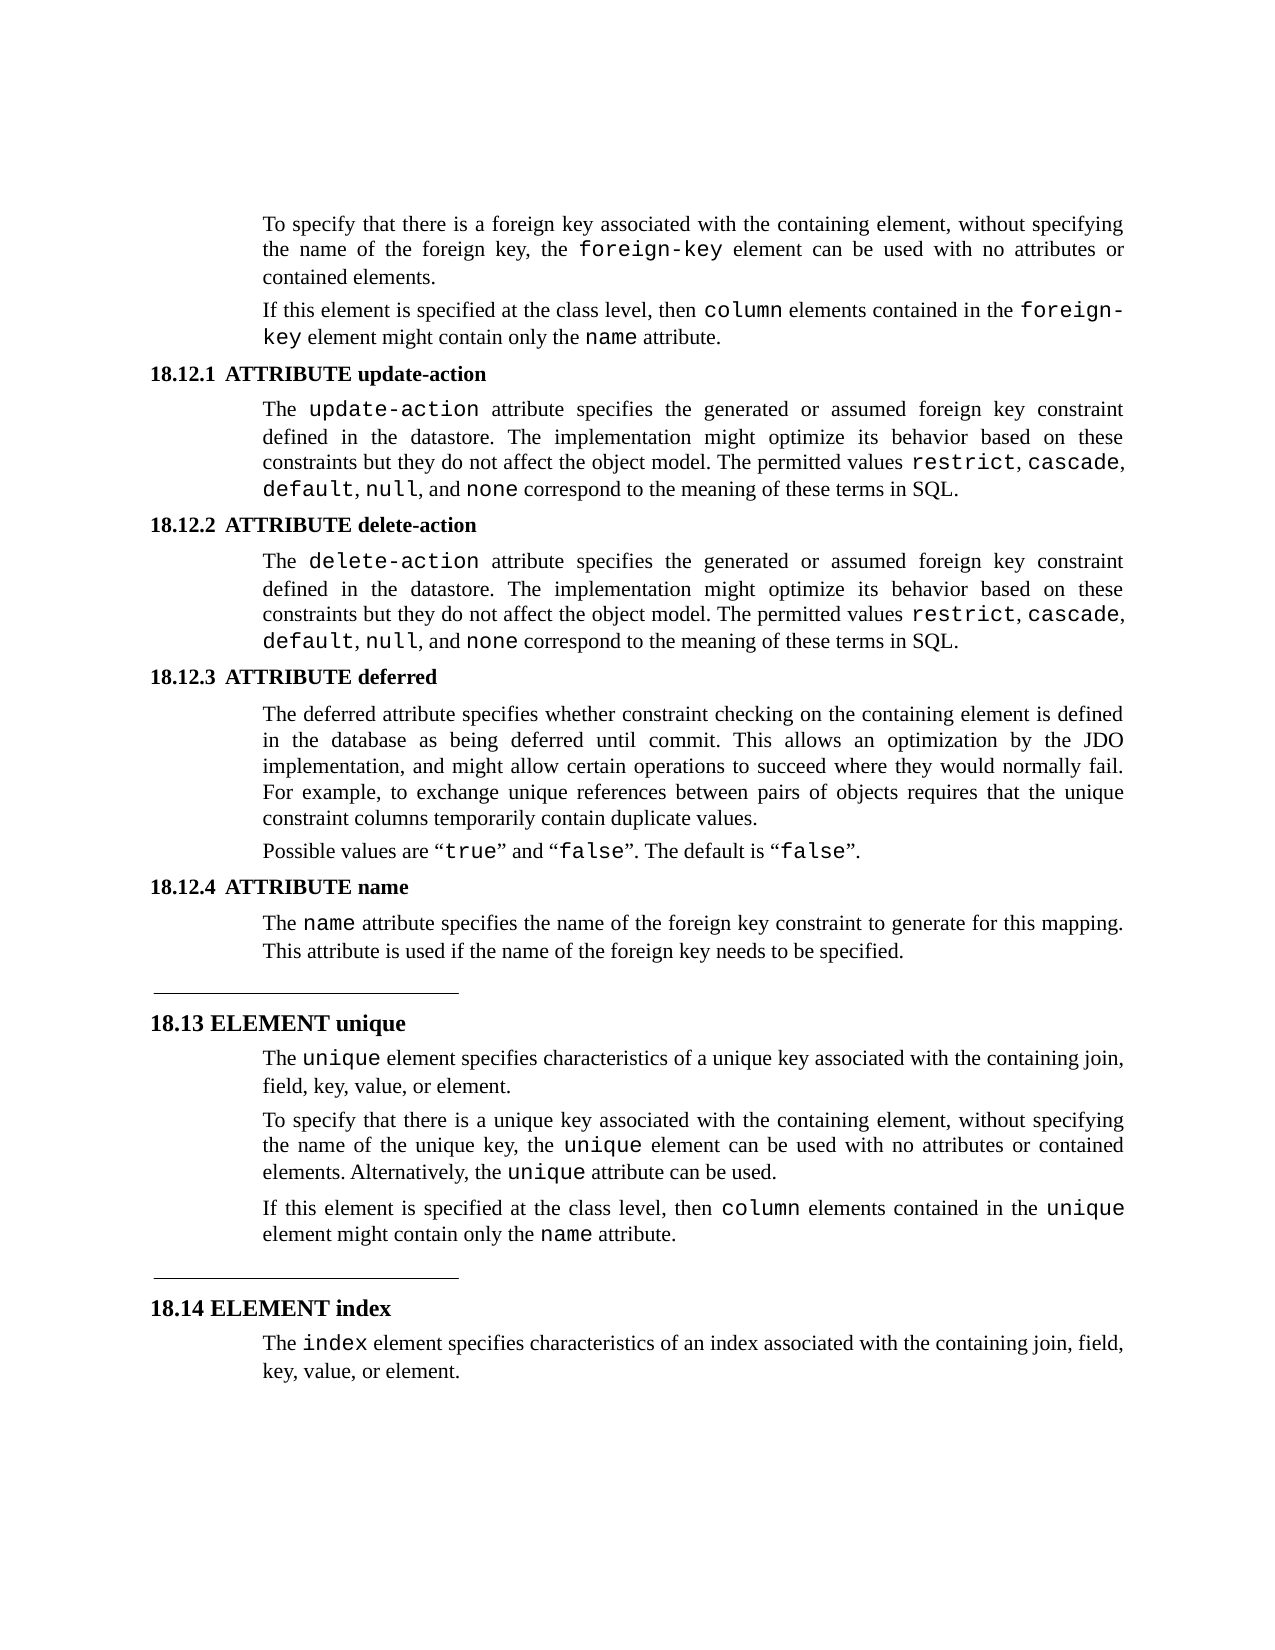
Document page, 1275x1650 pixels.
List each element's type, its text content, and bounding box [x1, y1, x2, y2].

text Possible values are “true” and “false”. The default is “false”. [262, 838, 1125, 865]
text The name attribute specifies the name of the foreign key constraint to generate for this mapping. This attribute is used if the name of the foreign key needs to be specified. [262, 910, 1125, 963]
text If this element is specified at the class level, then column elements contained in the foreign-key element might contain only the name attribute. [262, 297, 1125, 351]
subtitle ATTRIBUTE deferred [150, 663, 1125, 689]
subtitle ATTRIBUTE delete-action [150, 511, 1125, 537]
text The update-action attribute specifies the generated or assumed foreign key constraint defined in the datastore. The implementation might optimize its behavior based on these constraints but they do not affect the object model. The permitted values restrict, cascade, default, null, and none correspond to the meaning of these terms in SQL. [262, 396, 1125, 503]
subtitle ATTRIBUTE name [150, 873, 1125, 899]
subtitle ELEMENT unique [150, 1009, 1125, 1036]
text The unique element specifies characteristics of a unique key associated with the containing join, field, key, value, or element. [262, 1045, 1125, 1098]
text The index element specifies characteristics of an index associated with the containing join, field, key, value, or element. [262, 1330, 1125, 1383]
text To specify that there is a unique key associated with the containing element, without specifying the name of the unique key, the unique element can be used with no attributes or contained elements. Alternatively, the unique attribute can be used. [262, 1106, 1125, 1186]
text The delete-action attribute specifies the generated or assumed foreign key constraint defined in the datastore. The implementation might optimize its behavior based on these constraints but they do not affect the object model. The permitted values restrict, cascade, default, null, and none correspond to the meaning of these terms in SQL. [262, 548, 1125, 655]
text To specify that there is a foreign key associated with the containing element, without specifying the name of the foreign key, the foreign-key element can be used with no attributes or contained elements. [262, 210, 1125, 289]
subtitle ELEMENT index [150, 1294, 1125, 1322]
text The deferred attribute specifies whether constraint checking on the containing element is defined in the database as being deferred until commit. This allows an optimization by the JDO implementation, and might allow certain operations to succeed where they would normally fail. For example, to exchange unique references between pairs of objects requires that the unique constraint columns temporarily contain duplicate values. [262, 700, 1125, 830]
text If this element is specified at the class level, then column elements contained in the unique element might contain only the name attribute. [262, 1194, 1125, 1248]
subtitle ATTRIBUTE update-action [150, 360, 1125, 386]
